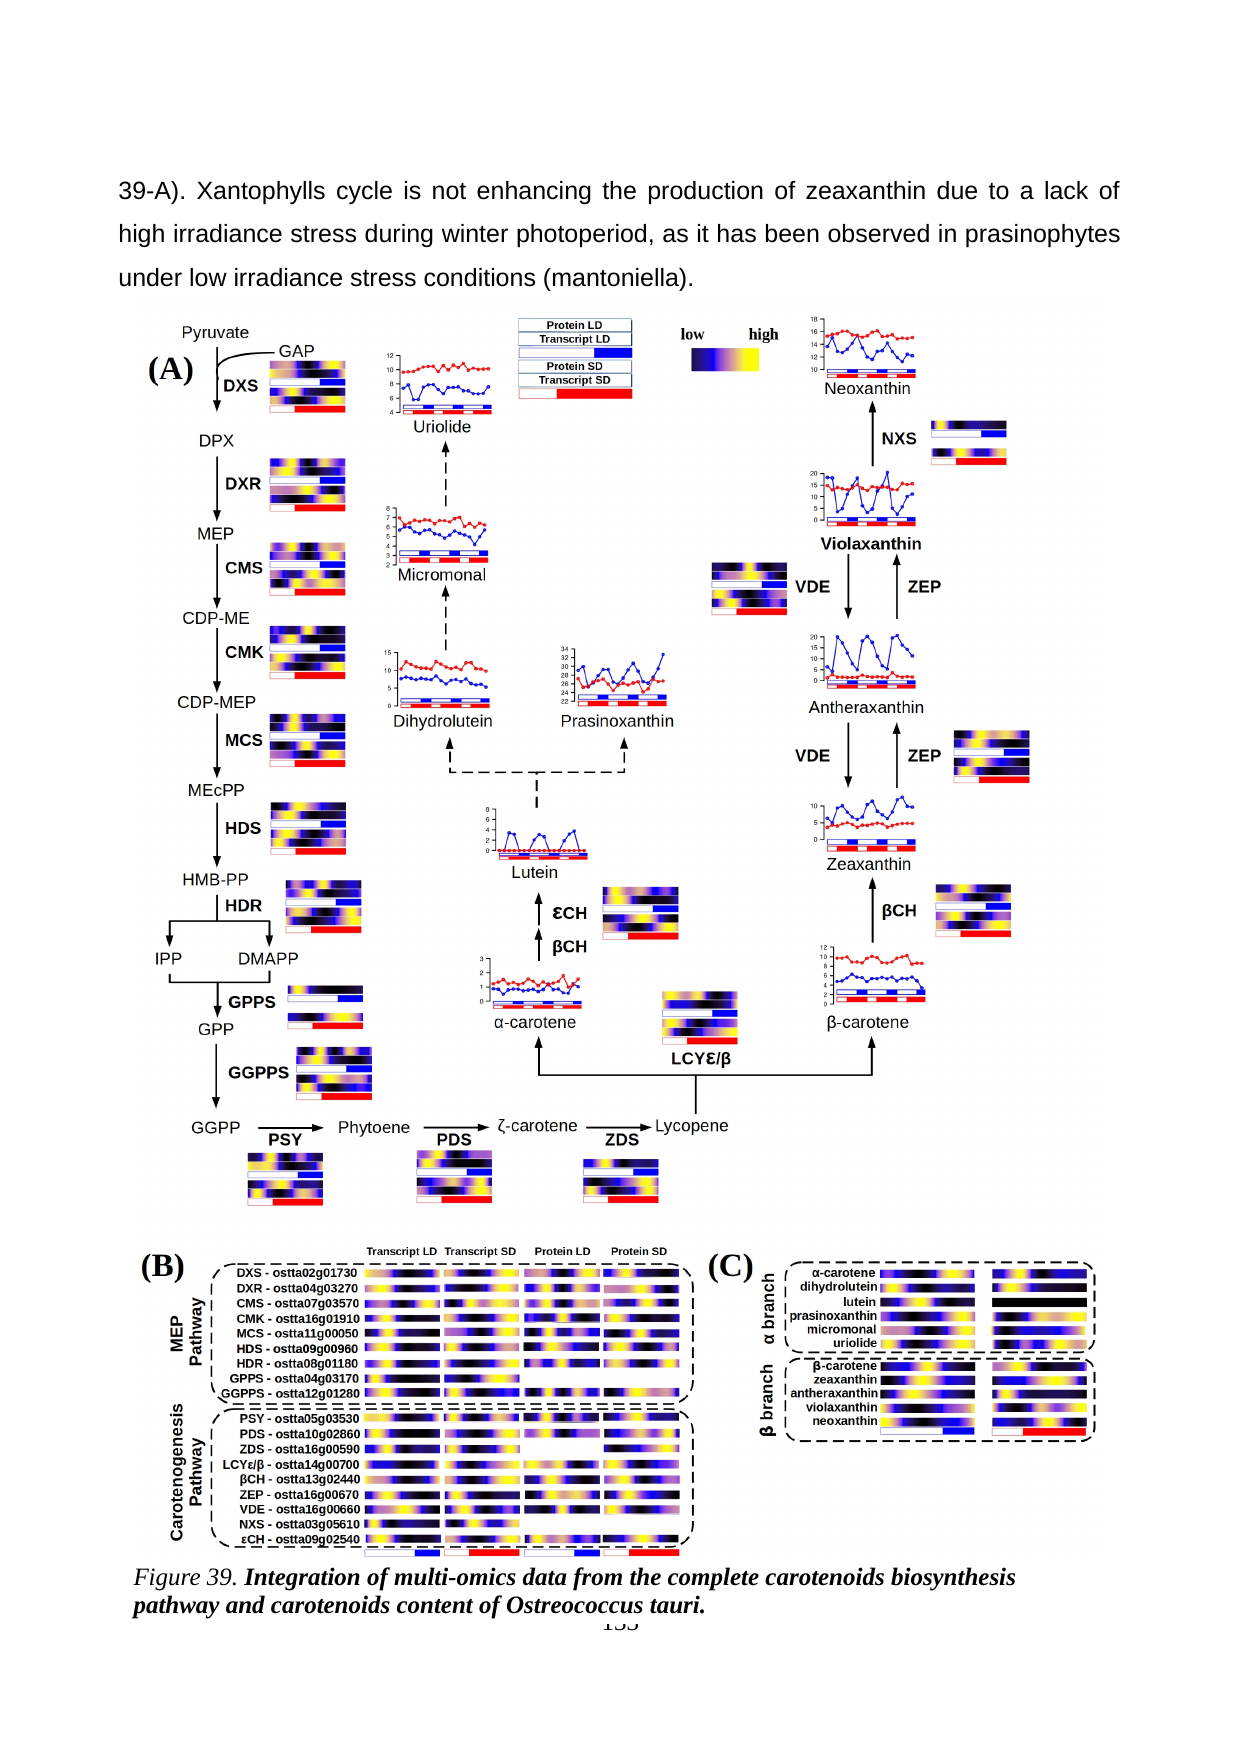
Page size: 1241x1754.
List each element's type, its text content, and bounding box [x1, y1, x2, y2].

text Figure 39. Integration of multi-omics data from the complete carotenoids biosynthesis pathway and carotenoids content of Ostreococcus tauri. [133, 1562, 1103, 1619]
text 39-A). Xantophylls cycle is not enhancing the production of zeaxanthin due to a lack of high irradiance stress during winter photoperiod, as it has been observed in prasinophytes under low irradiance stress conditions (mantoniella). [118, 176, 1122, 291]
picture [133, 291, 1104, 1562]
